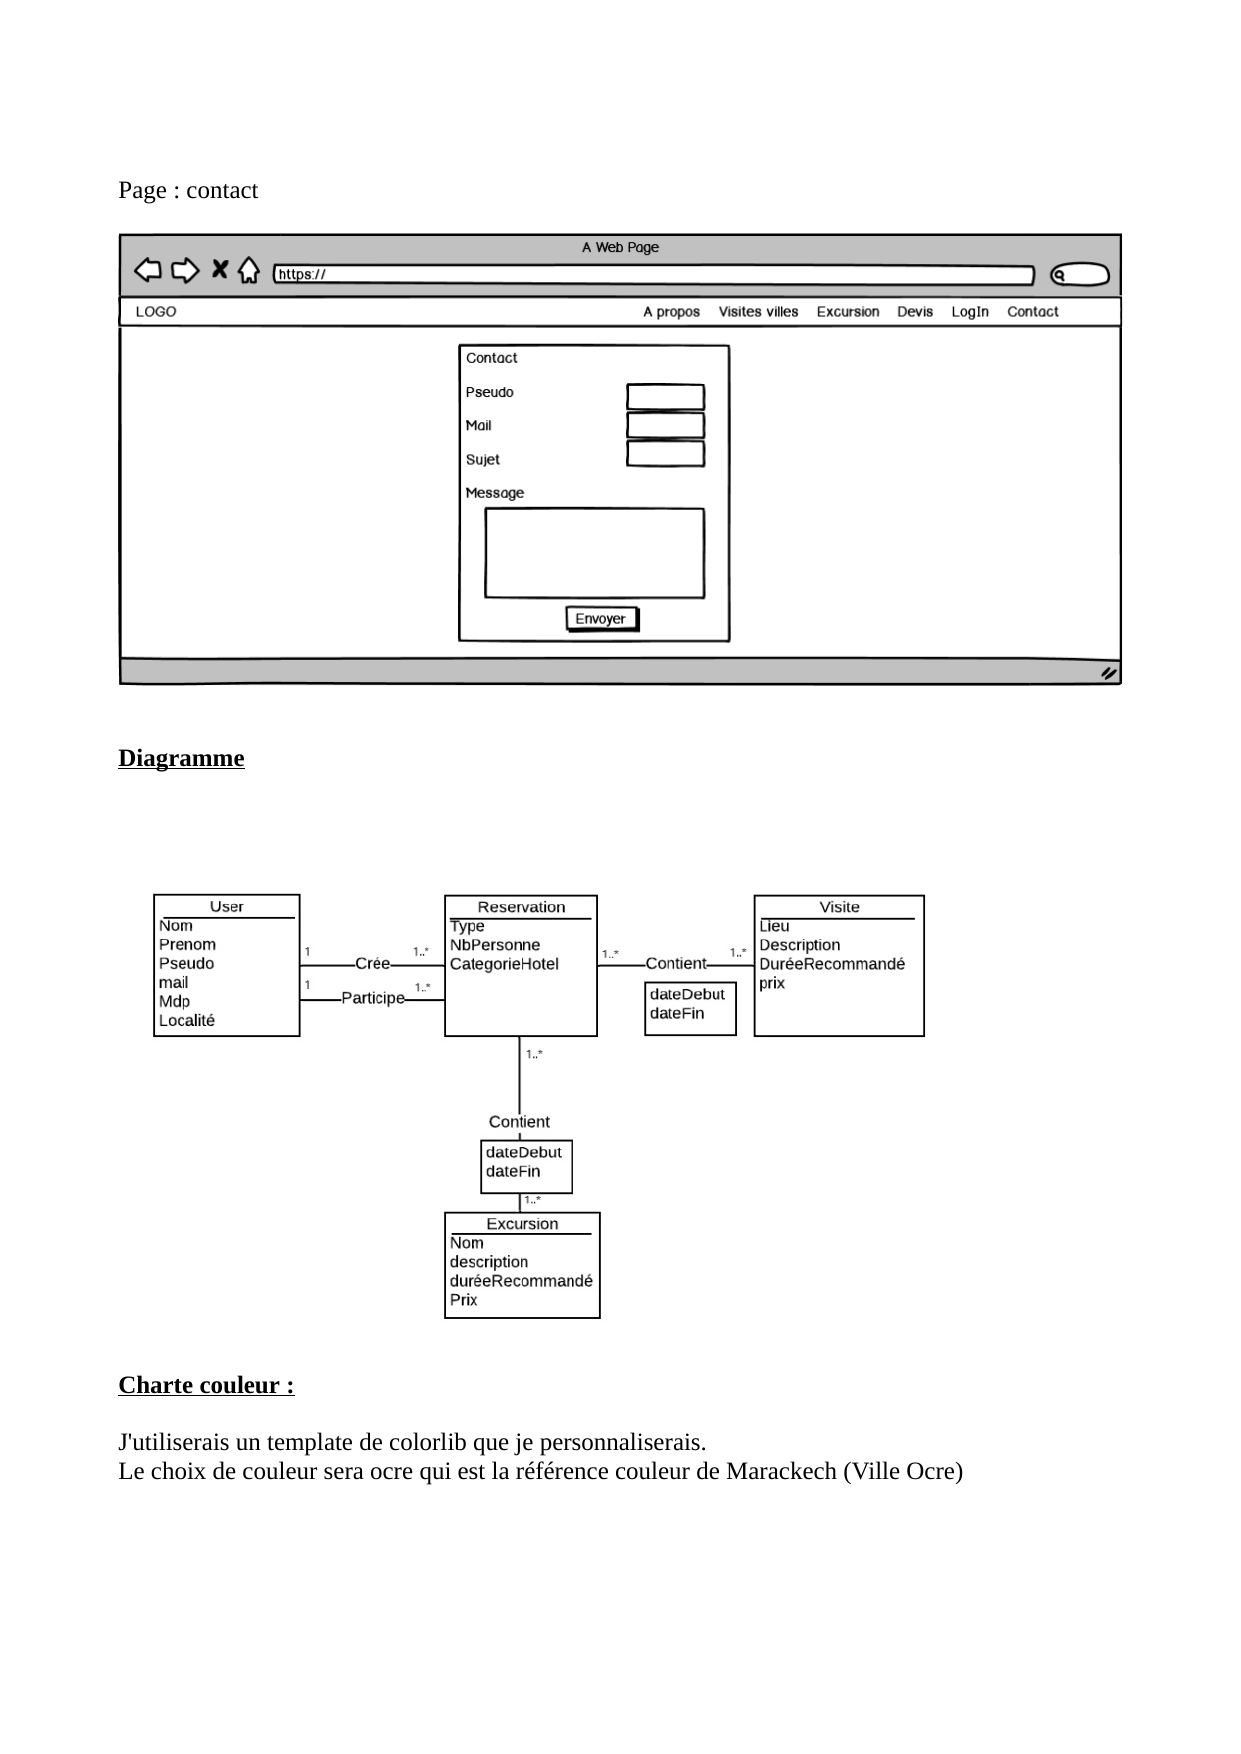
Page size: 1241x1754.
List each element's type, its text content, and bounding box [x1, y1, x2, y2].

text Page : contact [118, 176, 1122, 204]
text Le choix de couleur sera ocre qui est la référence couleur de Marackech (Ville Ocre) [118, 1456, 1122, 1485]
picture [118, 233, 1123, 686]
text Charte couleur : [118, 1370, 1122, 1398]
picture [135, 800, 1105, 1341]
text J'utiliserais un template de colorlib que je personnaliserais. [118, 1427, 1122, 1456]
text Diagramme [118, 743, 1122, 771]
